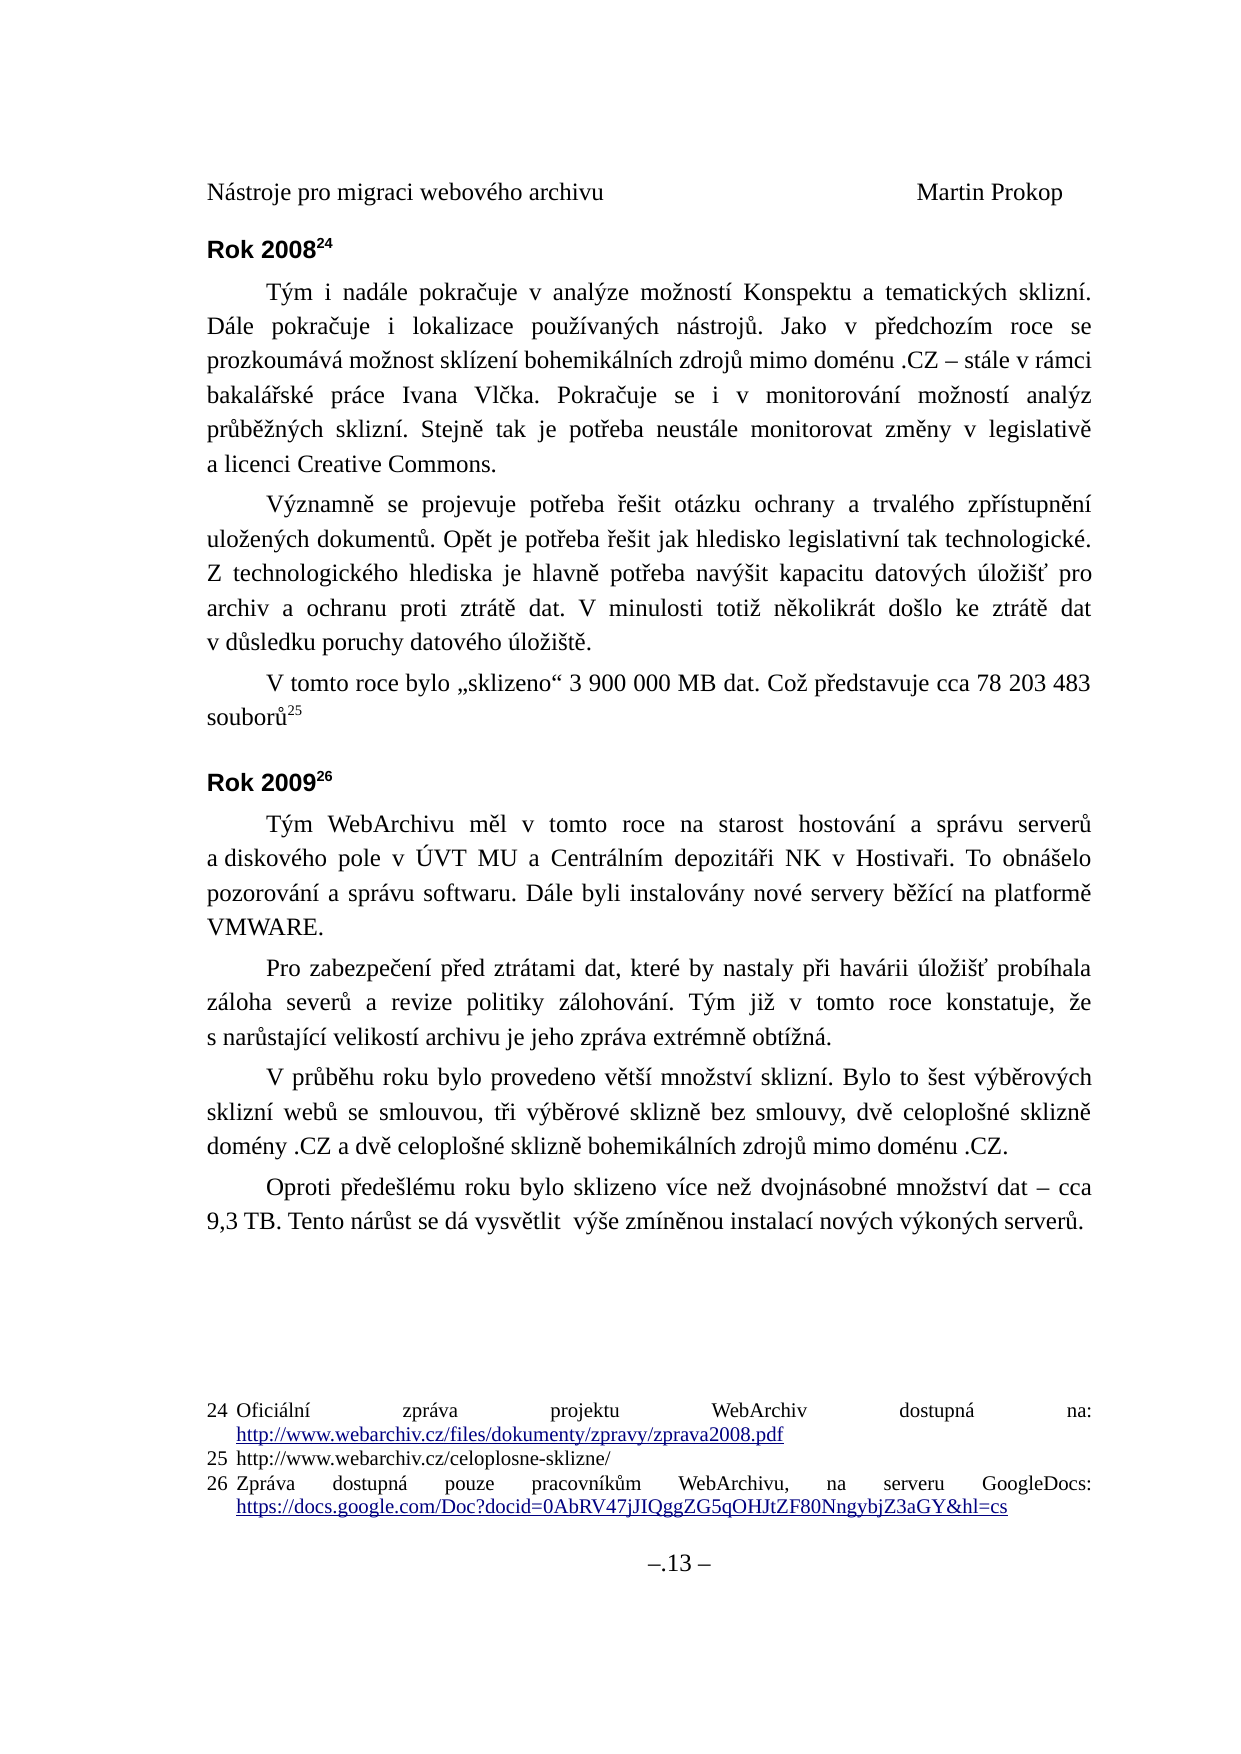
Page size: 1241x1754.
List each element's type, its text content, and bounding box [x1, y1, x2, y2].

subtitle Rok 2009 [207, 768, 1093, 796]
text Významně se projevuje potřeba řešit otázku ochrany a trvalého zpřístupnění uložených dokumentů. Opět je potřeba řešit jak hledisko legislativní tak technologické. Z technologického hlediska je hlavně potřeba navýšit kapacitu datových úložišť pro archiv a ochranu proti ztrátě dat. V minulosti totiž několikrát došlo ke ztrátě dat v důsledku poruchy datového úložiště. [207, 489, 1093, 656]
text V tomto roce bylo „sklizeno“ 3 900 000 MB dat. Což představuje cca 78 203 483 souborů [207, 668, 1093, 731]
text Oficiální zpráva projektu WebArchiv dostupná na: http://www.webarchiv.cz/files/dokumenty/zpravy/zprava2008.pdf [207, 1398, 1093, 1446]
subtitle Rok 2008 [207, 235, 1093, 264]
text Pro zabezpečení před ztrátami dat, které by nastaly při havárii úložišť probíhala záloha severů a revize politiky zálohování. Tým již v tomto roce konstatuje, že s narůstající velikostí archivu je jeho zpráva extrémně obtížná. [207, 953, 1093, 1051]
text V průběhu roku bylo provedeno větší množství sklizní. Bylo to šest výběrových sklizní webů se smlouvou, tři výběrové sklizně bez smlouvy, dvě celoplošné sklizně domény .CZ a dvě celoplošné sklizně bohemikálních zdrojů mimo doménu .CZ. [207, 1062, 1093, 1160]
text Tým WebArchivu měl v tomto roce na starost hostování a správu serverů a diskového pole v ÚVT MU a Centrálním depozitáři NK v Hostivaři. To obnášelo pozorování a správu softwaru. Dále byli instalovány nové servery běžící na platformě VMWARE. [207, 809, 1093, 941]
text Oproti předešlému roku bylo sklizeno více než dvojnásobné množství dat – cca 9,3 TB. Tento nárůst se dá vysvětlit výše zmíněnou instalací nových výkoných serverů. [207, 1172, 1093, 1235]
text Tým i nadále pokračuje v analýze možností Konspektu a tematických sklizní. Dále pokračuje i lokalizace používaných nástrojů. Jako v předchozím roce se prozkoumává možnost sklízení bohemikálních zdrojů mimo doménu .CZ – stále v rámci bakalářské práce Ivana Vlčka. Pokračuje se i v monitorování možností analýz průběžných sklizní. Stejně tak je potřeba neustále monitorovat změny v legislativě a licenci Creative Commons. [207, 277, 1093, 478]
text http://www.webarchiv.cz/celoplosne-sklizne/ [207, 1446, 1093, 1470]
text Zpráva dostupná pouze pracovníkům WebArchivu, na serveru GoogleDocs: https://docs.google.com/Doc?docid=0AbRV47jJIQggZG5qOHJtZF80NngybjZ3aGY&hl=cs [207, 1470, 1093, 1518]
